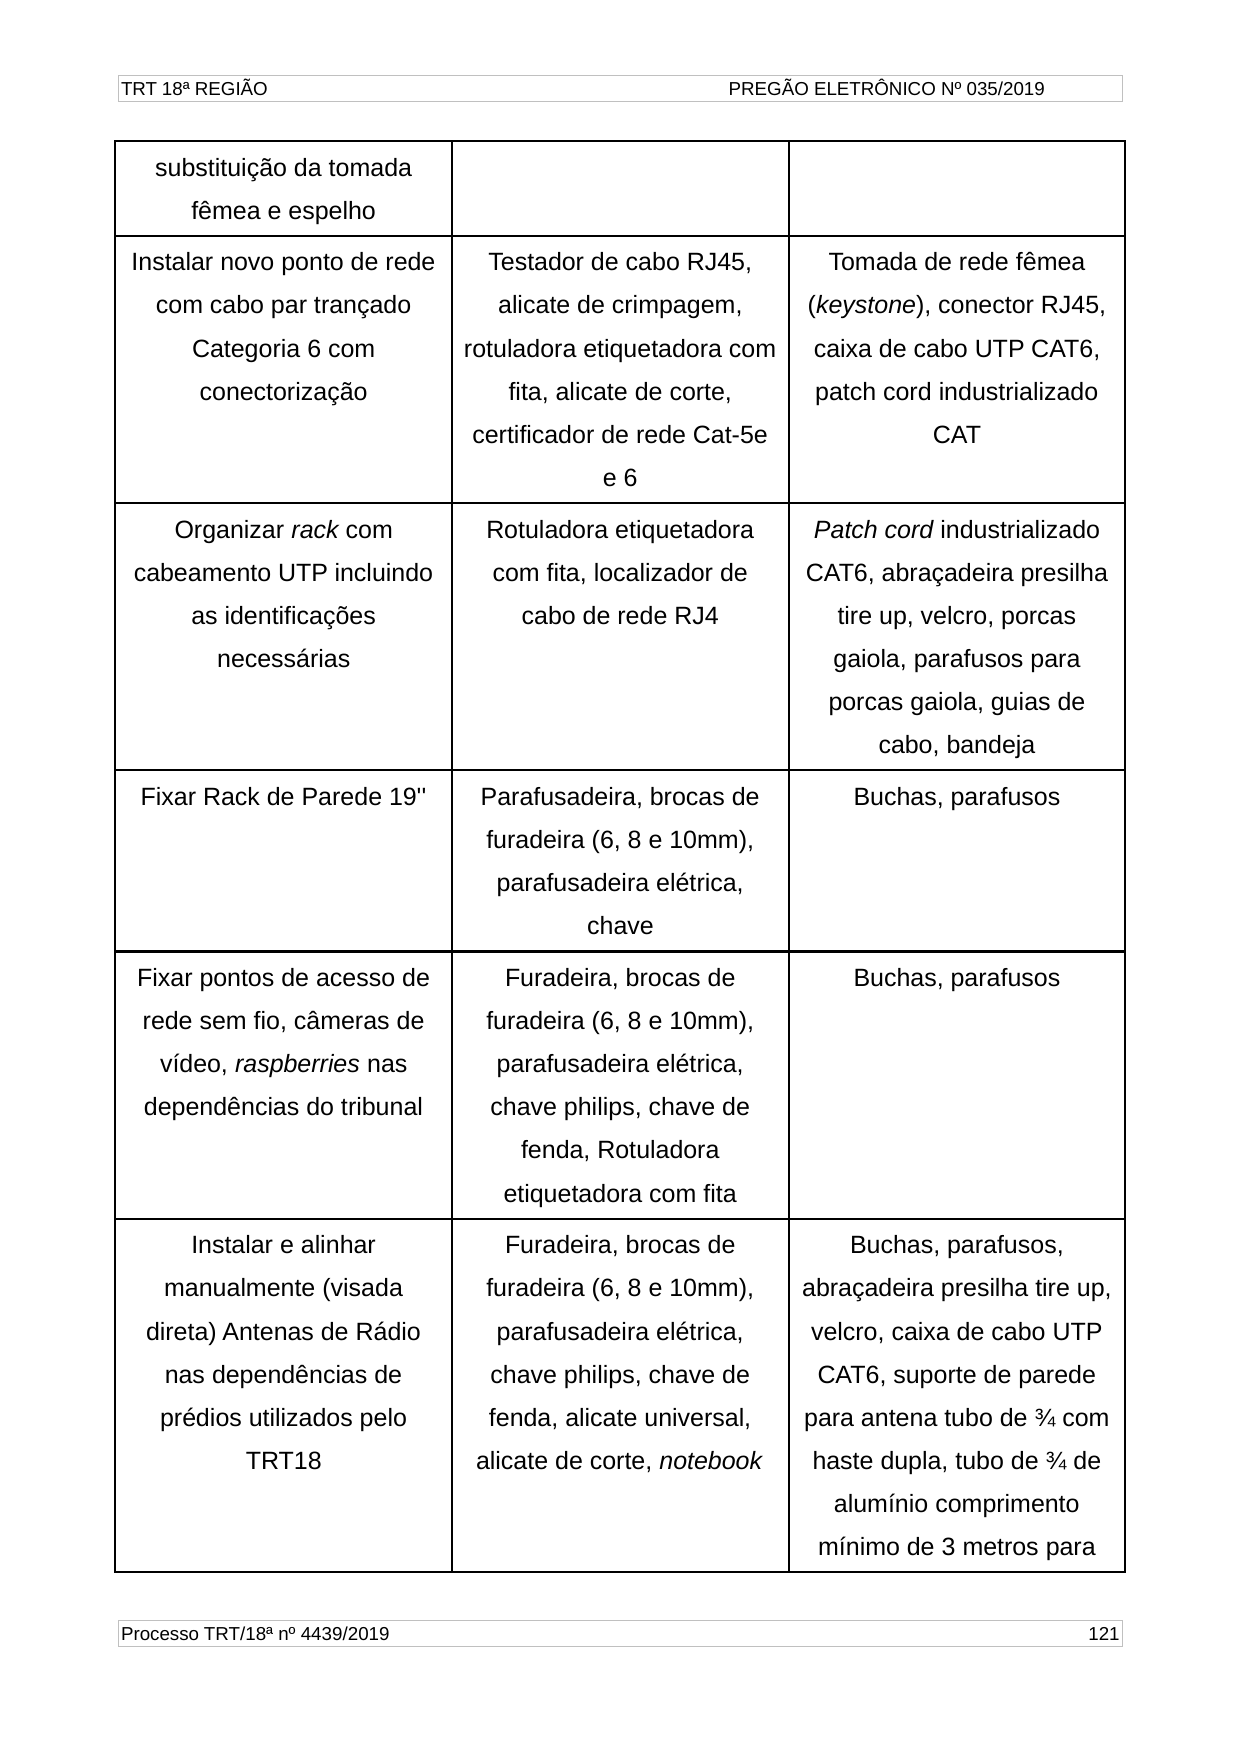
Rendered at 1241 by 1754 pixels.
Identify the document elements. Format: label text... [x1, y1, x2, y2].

table_cell Fixar pontos de acesso de rede sem fio, câmeras de vídeo, raspberries nas dependências do tribunal [116, 953, 451, 1218]
table_cell Parafusadeira, brocas de furadeira (6, 8 e 10mm), parafusadeira elétrica, chave [453, 771, 788, 950]
table_cell Buchas, parafusos, abraçadeira presilha tire up, velcro, caixa de cabo UTP CAT6, suporte de parede para antena tubo de ¾ com haste dupla, tubo de ¾ de alumínio comprimento mínimo de 3 metros para [790, 1220, 1124, 1571]
table_cell Testador de cabo RJ45, alicate de crimpagem, rotuladora etiquetadora com fita, alicate de corte, certificador de rede Cat-5e e 6 [453, 237, 788, 502]
table_cell Organizar rack com cabeamento UTP incluindo as identificações necessárias [116, 504, 451, 769]
table_cell Rotuladora etiquetadora com fita, localizador de cabo de rede RJ4 [453, 504, 788, 769]
table_cell Instalar e alinhar manualmente (visada direta) Antenas de Rádio nas dependências de prédios utilizados pelo TRT18 [116, 1220, 451, 1571]
table_cell Patch cord industrializado CAT6, abraçadeira presilha tire up, velcro, porcas gaiola, parafusos para porcas gaiola, guias de cabo, bandeja [790, 504, 1124, 769]
table_cell Instalar novo ponto de rede com cabo par trançado Categoria 6 com conectorização [116, 237, 451, 502]
table_cell Furadeira, brocas de furadeira (6, 8 e 10mm), parafusadeira elétrica, chave philips, chave de fenda, Rotuladora etiquetadora com fita [453, 953, 788, 1218]
table_cell Tomada de rede fêmea (keystone), conector RJ45, caixa de cabo UTP CAT6, patch cord industrializado CAT [790, 237, 1124, 502]
table_cell [790, 142, 1124, 235]
table_cell [453, 142, 788, 235]
table_cell Buchas, parafusos [790, 771, 1124, 950]
table_cell substituição da tomada fêmea e espelho [116, 142, 451, 235]
table_cell Buchas, parafusos [790, 953, 1124, 1218]
table_cell Fixar Rack de Parede 19'' [116, 771, 451, 950]
table_cell Furadeira, brocas de furadeira (6, 8 e 10mm), parafusadeira elétrica, chave philips, chave de fenda, alicate universal, alicate de corte, notebook [453, 1220, 788, 1571]
